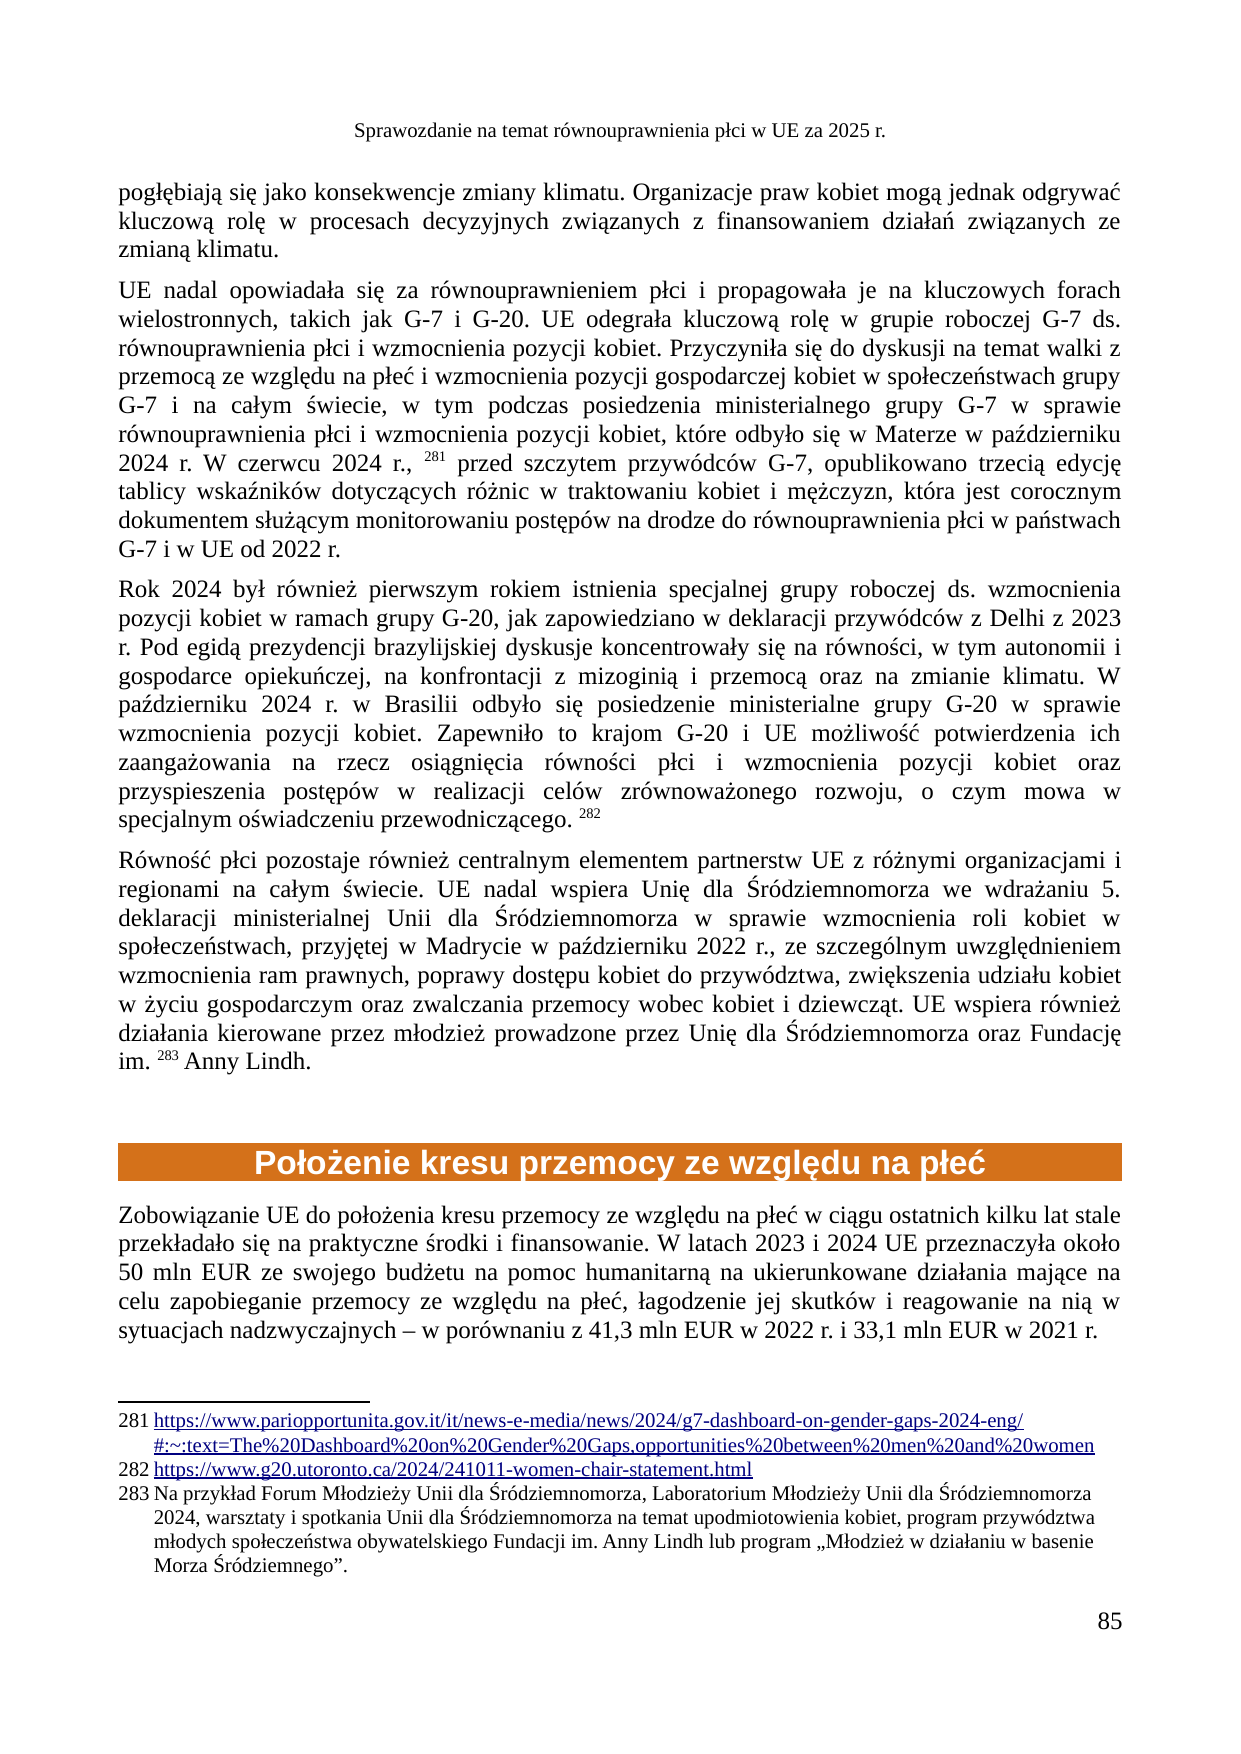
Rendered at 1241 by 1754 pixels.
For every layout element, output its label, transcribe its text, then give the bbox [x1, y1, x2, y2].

text Zobowiązanie UE do położenia kresu przemocy ze względu na płeć w ciągu ostatnich kilku lat stale przekładało się na praktyczne środki i finansowanie. W latach 2023 i 2024 UE przeznaczyła około 50 mln EUR ze swojego budżetu na pomoc humanitarną na ukierunkowane działania mające na celu zapobieganie przemocy ze względu na płeć, łagodzenie jej skutków i reagowanie na nią w sytuacjach nadzwyczajnych – w porównaniu z 41,3 mln EUR w 2022 r. i 33,1 mln EUR w 2021 r. [118, 1200, 1122, 1343]
text https://www.g20.utoronto.ca/2024/241011-women-chair-statement.html [118, 1457, 1122, 1481]
text pogłębiają się jako konsekwencje zmiany klimatu. Organizacje praw kobiet mogą jednak odgrywać kluczową rolę w procesach decyzyjnych związanych z finansowaniem działań związanych ze zmianą klimatu. [118, 177, 1122, 263]
text https://www.pariopportunita.gov.it/it/news-e-media/news/2024/g7-dashboard-on-gender-gaps-2024-eng/#:~:text=The%20Dashboard%20on%20Gender%20Gaps,opportunities%20between%20men%20and%20women [118, 1408, 1122, 1457]
text UE nadal opowiadała się za równouprawnieniem płci i propagowała je na kluczowych forach wielostronnych, takich jak G-7 i G-20. UE odegrała kluczową rolę w grupie roboczej G-7 ds. równouprawnienia płci i wzmocnienia pozycji kobiet. Przyczyniła się do dyskusji na temat walki z przemocą ze względu na płeć i wzmocnienia pozycji gospodarczej kobiet w społeczeństwach grupy G-7 i na całym świecie, w tym podczas posiedzenia ministerialnego grupy G-7 w sprawie równouprawnienia płci i wzmocnienia pozycji kobiet, które odbyło się w Materze w październiku 2024 r. W czerwcu 2024 r., przed szczytem przywódców G-7, opublikowano trzecią edycję tablicy wskaźników dotyczących różnic w traktowaniu kobiet i mężczyzn, która jest corocznym dokumentem służącym monitorowaniu postępów na drodze do równouprawnienia płci w państwach G-7 i w UE od 2022 r. [118, 275, 1122, 563]
text Równość płci pozostaje również centralnym elementem partnerstw UE z różnymi organizacjami i regionami na całym świecie. UE nadal wspiera Unię dla Śródziemnomorza we wdrażaniu 5. deklaracji ministerialnej Unii dla Śródziemnomorza w sprawie wzmocnienia roli kobiet w społeczeństwach, przyjętej w Madrycie w październiku 2022 r., ze szczególnym uwzględnieniem wzmocnienia ram prawnych, poprawy dostępu kobiet do przywództwa, zwiększenia udziału kobiet w życiu gospodarczym oraz zwalczania przemocy wobec kobiet i dziewcząt. UE wspiera również działania kierowane przez młodzież prowadzone przez Unię dla Śródziemnomorza oraz Fundację im. Anny Lindh. [118, 845, 1122, 1075]
text Na przykład Forum Młodzieży Unii dla Śródziemnomorza, Laboratorium Młodzieży Unii dla Śródziemnomorza 2024, warsztaty i spotkania Unii dla Śródziemnomorza na temat upodmiotowienia kobiet, program przywództwa młodych społeczeństwa obywatelskiego Fundacji im. Anny Lindh lub program „Młodzież w działaniu w basenie Morza Śródziemnego”. [118, 1481, 1122, 1577]
text Rok 2024 był również pierwszym rokiem istnienia specjalnej grupy roboczej ds. wzmocnienia pozycji kobiet w ramach grupy G-20, jak zapowiedziano w deklaracji przywódców z Delhi z 2023 r. Pod egidą prezydencji brazylijskiej dyskusje koncentrowały się na równości, w tym autonomii i gospodarce opiekuńczej, na konfrontacji z mizoginią i przemocą oraz na zmianie klimatu. W październiku 2024 r. w Brasilii odbyło się posiedzenie ministerialne grupy G-20 w sprawie wzmocnienia pozycji kobiet. Zapewniło to krajom G-20 i UE możliwość potwierdzenia ich zaangażowania na rzecz osiągnięcia równości płci i wzmocnienia pozycji kobiet oraz przyspieszenia postępów w realizacji celów zrównoważonego rozwoju, o czym mowa w specjalnym oświadczeniu przewodniczącego. [118, 574, 1122, 833]
subtitle Położenie kresu przemocy ze względu na płeć [118, 1143, 1122, 1181]
